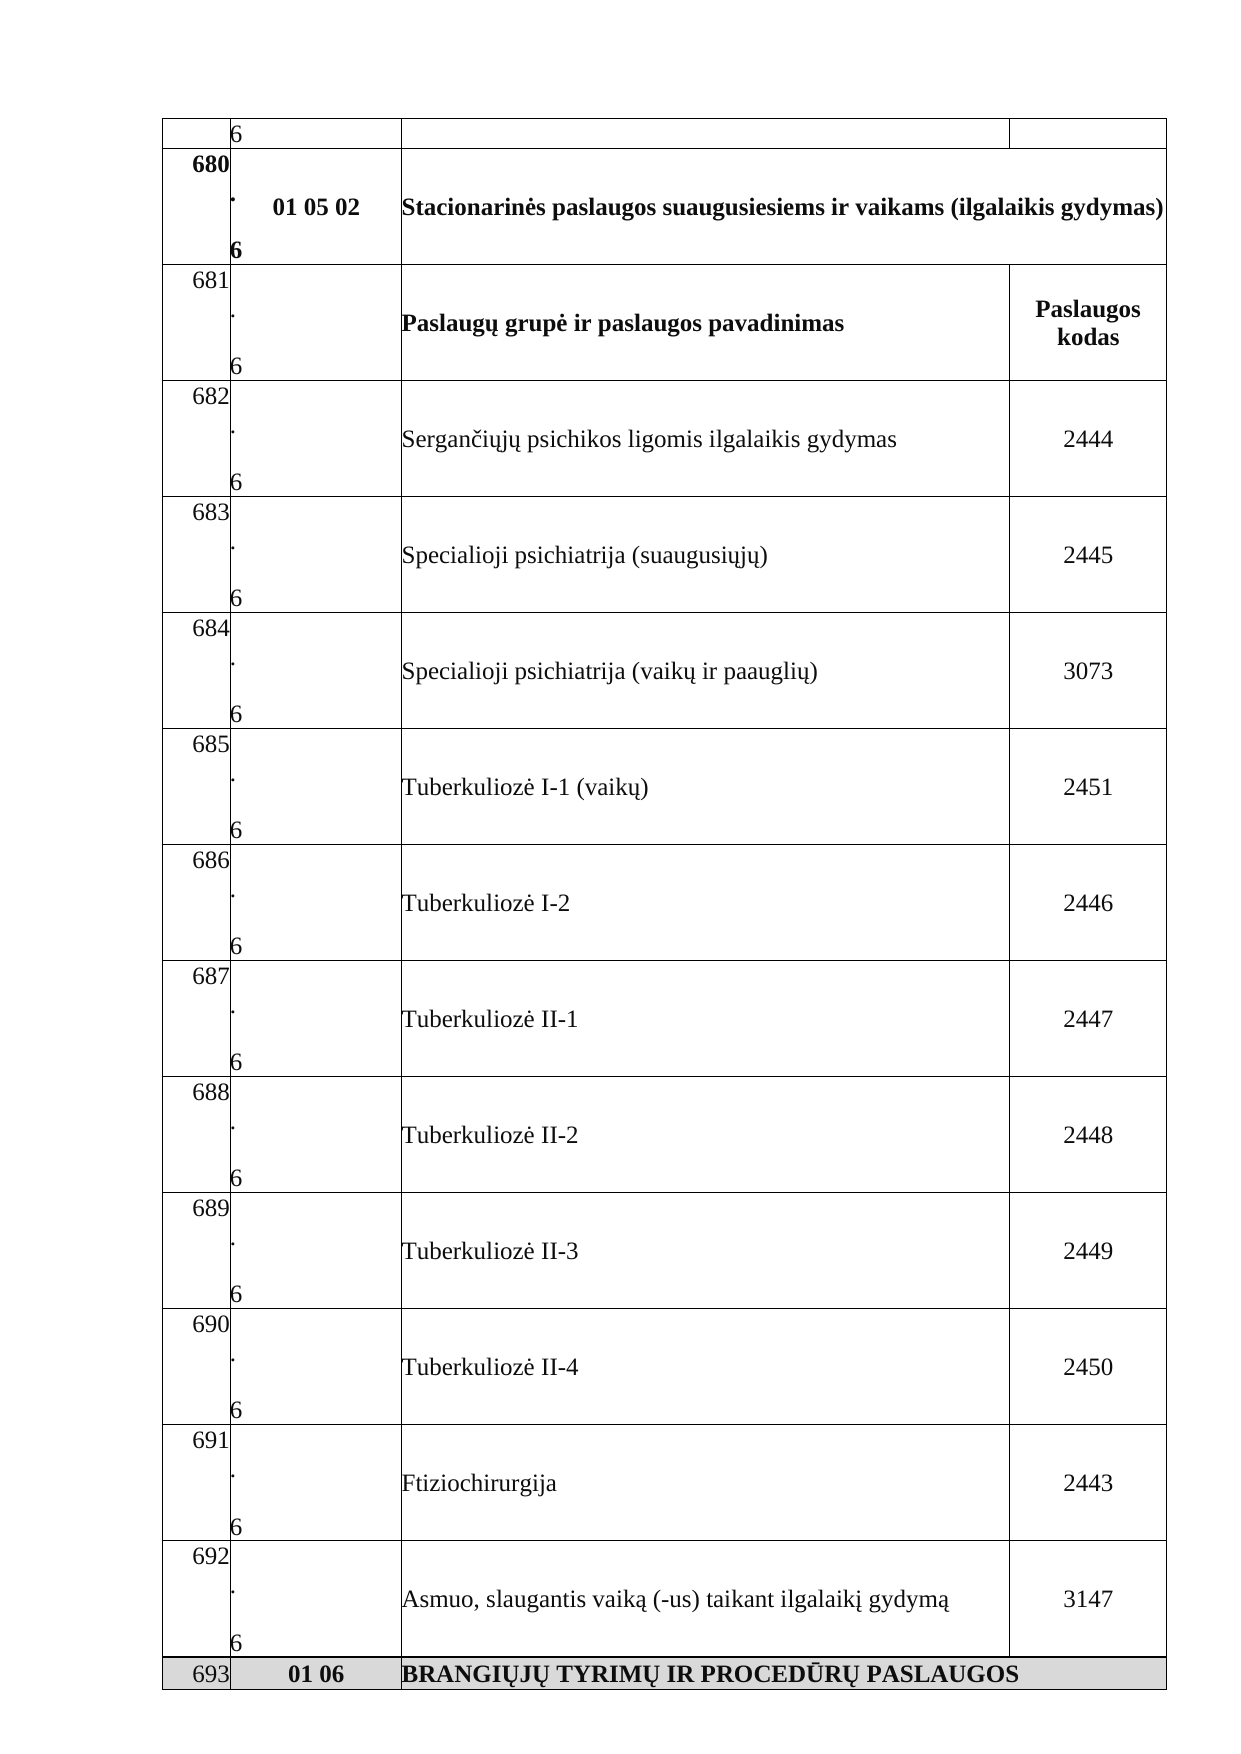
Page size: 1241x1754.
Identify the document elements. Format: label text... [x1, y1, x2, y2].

table_cell [1010, 119, 1166, 148]
table_cell 2447 [1010, 961, 1166, 1076]
table_cell BRANGIŲJŲ TYRIMŲ IR PROCEDŪRŲ PASLAUGOS [402, 1658, 1166, 1689]
table_cell Stacionarinės paslaugos suaugusiesiems ir vaikams (ilgalaikis gydymas) [402, 149, 1166, 264]
table_cell 686. 6 [163, 845, 230, 960]
table_cell [231, 1077, 401, 1192]
table_cell [231, 729, 401, 844]
table_cell 2448 [1010, 1077, 1166, 1192]
table_cell [231, 497, 401, 612]
table_cell 01 06 [231, 1658, 401, 1689]
table_cell Tuberkuliozė II-1 [402, 961, 1009, 1076]
table_cell Tuberkuliozė I-1 (vaikų) [402, 729, 1009, 844]
table_cell 683. 6 [163, 497, 230, 612]
table_cell 679. 6 [163, 119, 230, 148]
table_cell 691. 6 [163, 1425, 230, 1540]
table_cell 693. 6 [163, 1658, 230, 1689]
table_cell 2445 [1010, 497, 1166, 612]
table_cell 681. 6 [163, 265, 230, 380]
table_cell [231, 613, 401, 728]
table_cell Tuberkuliozė II-3 [402, 1193, 1009, 1308]
table_cell 690. 6 [163, 1309, 230, 1424]
table_cell [231, 1425, 401, 1540]
table_cell 680. 6 [163, 149, 230, 264]
table_cell [231, 1193, 401, 1308]
table_cell 2451 [1010, 729, 1166, 844]
table_cell 692. 6 [163, 1541, 230, 1656]
table_cell Tuberkuliozė II-2 [402, 1077, 1009, 1192]
table_cell Tuberkuliozė I-2 [402, 845, 1009, 960]
table_cell 685. 6 [163, 729, 230, 844]
table_cell 3147 [1010, 1541, 1166, 1656]
table_cell [231, 119, 401, 148]
table_cell 2449 [1010, 1193, 1166, 1308]
table_cell Paslaugų grupė ir paslaugos pavadinimas [402, 265, 1009, 380]
table_cell [231, 1309, 401, 1424]
table_cell 689. 6 [163, 1193, 230, 1308]
table_cell 01 05 02 [231, 149, 401, 264]
table_cell Specialioji psichiatrija (vaikų ir paauglių) [402, 613, 1009, 728]
table_cell Specialioji psichiatrija (suaugusiųjų) [402, 497, 1009, 612]
table_cell Sergančiųjų psichikos ligomis ilgalaikis gydymas [402, 381, 1009, 496]
table_cell 3073 [1010, 613, 1166, 728]
table_cell [231, 265, 401, 380]
table_cell [231, 961, 401, 1076]
table_cell Ftiziochirurgija [402, 1425, 1009, 1540]
table_cell 688. 6 [163, 1077, 230, 1192]
table_cell Paslaugos kodas [1010, 265, 1166, 380]
table_cell 2444 [1010, 381, 1166, 496]
table_cell Asmuo, slaugantis vaiką (-us) taikant ilgalaikį gydymą [402, 1541, 1009, 1656]
table_cell 687. 6 [163, 961, 230, 1076]
table_cell [402, 119, 1009, 148]
table_cell [231, 1541, 401, 1656]
table_cell Tuberkuliozė II-4 [402, 1309, 1009, 1424]
table_cell 2446 [1010, 845, 1166, 960]
table_cell 2450 [1010, 1309, 1166, 1424]
table_cell 2443 [1010, 1425, 1166, 1540]
table_cell 684. 6 [163, 613, 230, 728]
table_cell [231, 381, 401, 496]
table_cell 682. 6 [163, 381, 230, 496]
table_cell [231, 845, 401, 960]
